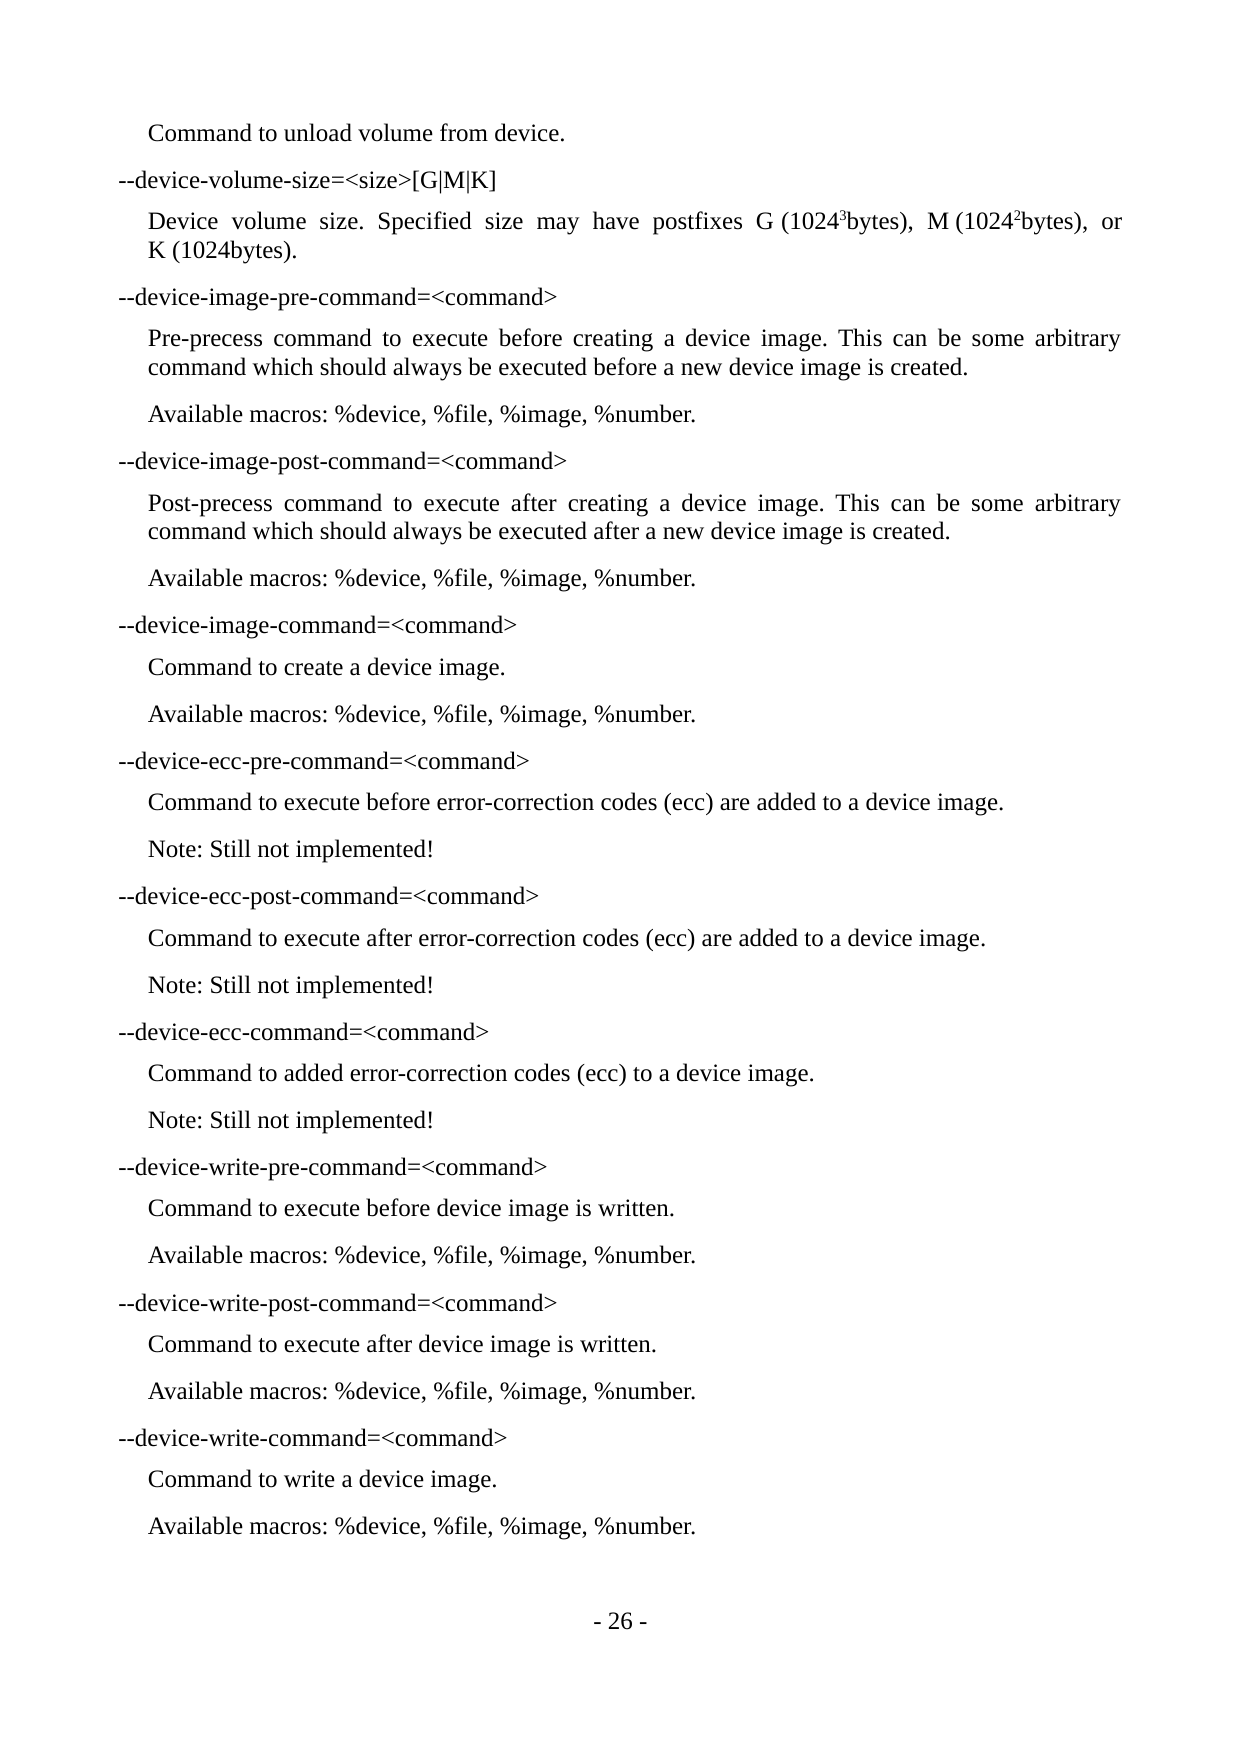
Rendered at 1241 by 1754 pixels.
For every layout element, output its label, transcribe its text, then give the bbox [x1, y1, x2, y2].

text Available macros: %device, %file, %image, %number. [148, 1376, 1122, 1405]
text Note: Still not implemented! [148, 1105, 1122, 1134]
text Available macros: %device, %file, %image, %number. [148, 1241, 1122, 1269]
text Command to execute after device image is written. [148, 1329, 1122, 1358]
text --device-ecc-command=<command> [118, 1017, 1122, 1046]
text --device-write-pre-command=<command> [118, 1152, 1122, 1181]
text Available macros: %device, %file, %image, %number. [148, 1511, 1122, 1540]
text Command to write a device image. [148, 1464, 1122, 1493]
text --device-image-post-command=<command> [118, 446, 1122, 475]
text Command to added error-correction codes (ecc) to a device image. [148, 1058, 1122, 1087]
text Available macros: %device, %file, %image, %number. [148, 399, 1122, 428]
text Command to unload volume from device. [148, 118, 1122, 147]
text Command to execute before device image is written. [148, 1193, 1122, 1222]
text Note: Still not implemented! [148, 970, 1122, 998]
text Available macros: %device, %file, %image, %number. [148, 699, 1122, 728]
text --device-write-post-command=<command> [118, 1288, 1122, 1316]
text --device-ecc-post-command=<command> [118, 881, 1122, 910]
text Command to execute before error-correction codes (ecc) are added to a device image. [148, 787, 1122, 816]
text Command to create a device image. [148, 652, 1122, 681]
text Post-precess command to execute after creating a device image. This can be some arbitrary command which should always be executed after a new device image is created. [148, 488, 1122, 545]
text Device volume size. Specified size may have postfixes G (10243bytes), M (10242bytes), or K (1024bytes). [148, 206, 1122, 264]
text --device-write-command=<command> [118, 1423, 1122, 1452]
text Pre-precess command to execute before creating a device image. This can be some arbitrary command which should always be executed before a new device image is created. [148, 323, 1122, 381]
text --device-volume-size=<size>[G|M|K] [118, 165, 1122, 194]
text --device-image-pre-command=<command> [118, 282, 1122, 311]
text Command to execute after error-correction codes (ecc) are added to a device image. [148, 923, 1122, 951]
text --device-image-command=<command> [118, 611, 1122, 639]
text Note: Still not implemented! [148, 834, 1122, 863]
text Available macros: %device, %file, %image, %number. [148, 563, 1122, 592]
text --device-ecc-pre-command=<command> [118, 746, 1122, 775]
